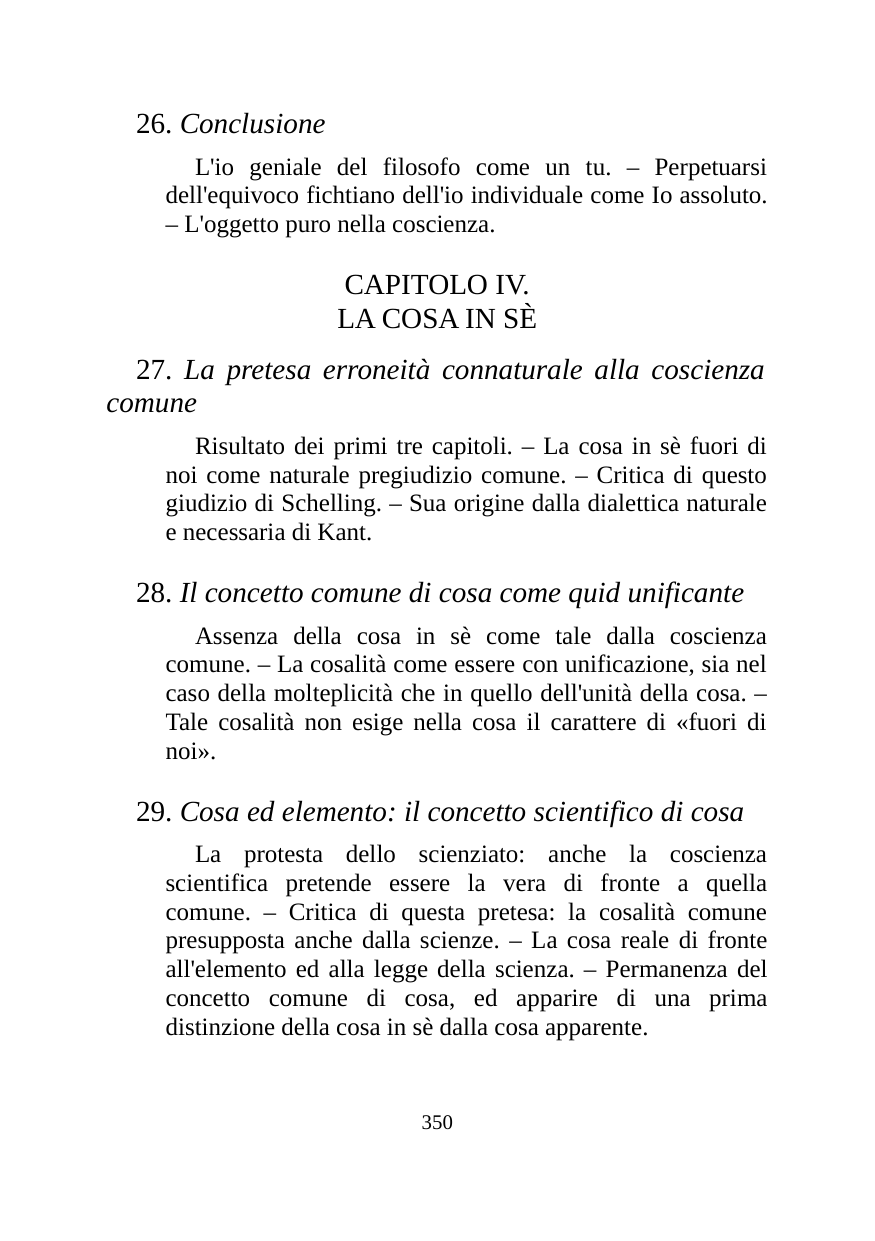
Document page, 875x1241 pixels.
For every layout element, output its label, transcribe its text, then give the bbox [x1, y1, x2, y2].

text CAPITOLO IV. LA COSA IN SÈ [106, 267, 768, 334]
text La protesta dello scienziato: anche la coscienza scientifica pretende essere la vera di fronte a quella comune. – Critica di questa pretesa: la cosalità comune presupposta anche dalla scienze. – La cosa reale di fronte all'elemento ed alla legge della scienza. – Permanenza del concetto comune di cosa, ed apparire di una prima distinzione della cosa in sè dalla cosa apparente. [165, 839, 768, 1041]
text 28. Il concetto comune di cosa come quid unificante [106, 575, 768, 609]
text L'io geniale del filosofo come un tu. – Perpetuarsi dell'equivoco fichtiano dell'io individuale come Io assoluto. – L'oggetto puro nella coscienza. [165, 152, 768, 238]
text 27. La pretesa erroneità connaturale alla coscienza comune [106, 352, 768, 419]
text Risultato dei primi tre capitoli. – La cosa in sè fuori di noi come naturale pregiudizio comune. – Critica di questo giudizio di Schelling. – Sua origine dalla dialettica naturale e necessaria di Kant. [165, 431, 768, 546]
text Assenza della cosa in sè come tale dalla coscienza comune. – La cosalità come essere con unificazione, sia nel caso della molteplicità che in quello dell'unità della cosa. – Tale cosalità non esige nella cosa il carattere di «fuori di noi». [165, 621, 768, 764]
text 26. Conclusione [106, 106, 768, 140]
text 29. Cosa ed elemento: il concetto scientifico di cosa [106, 794, 768, 827]
